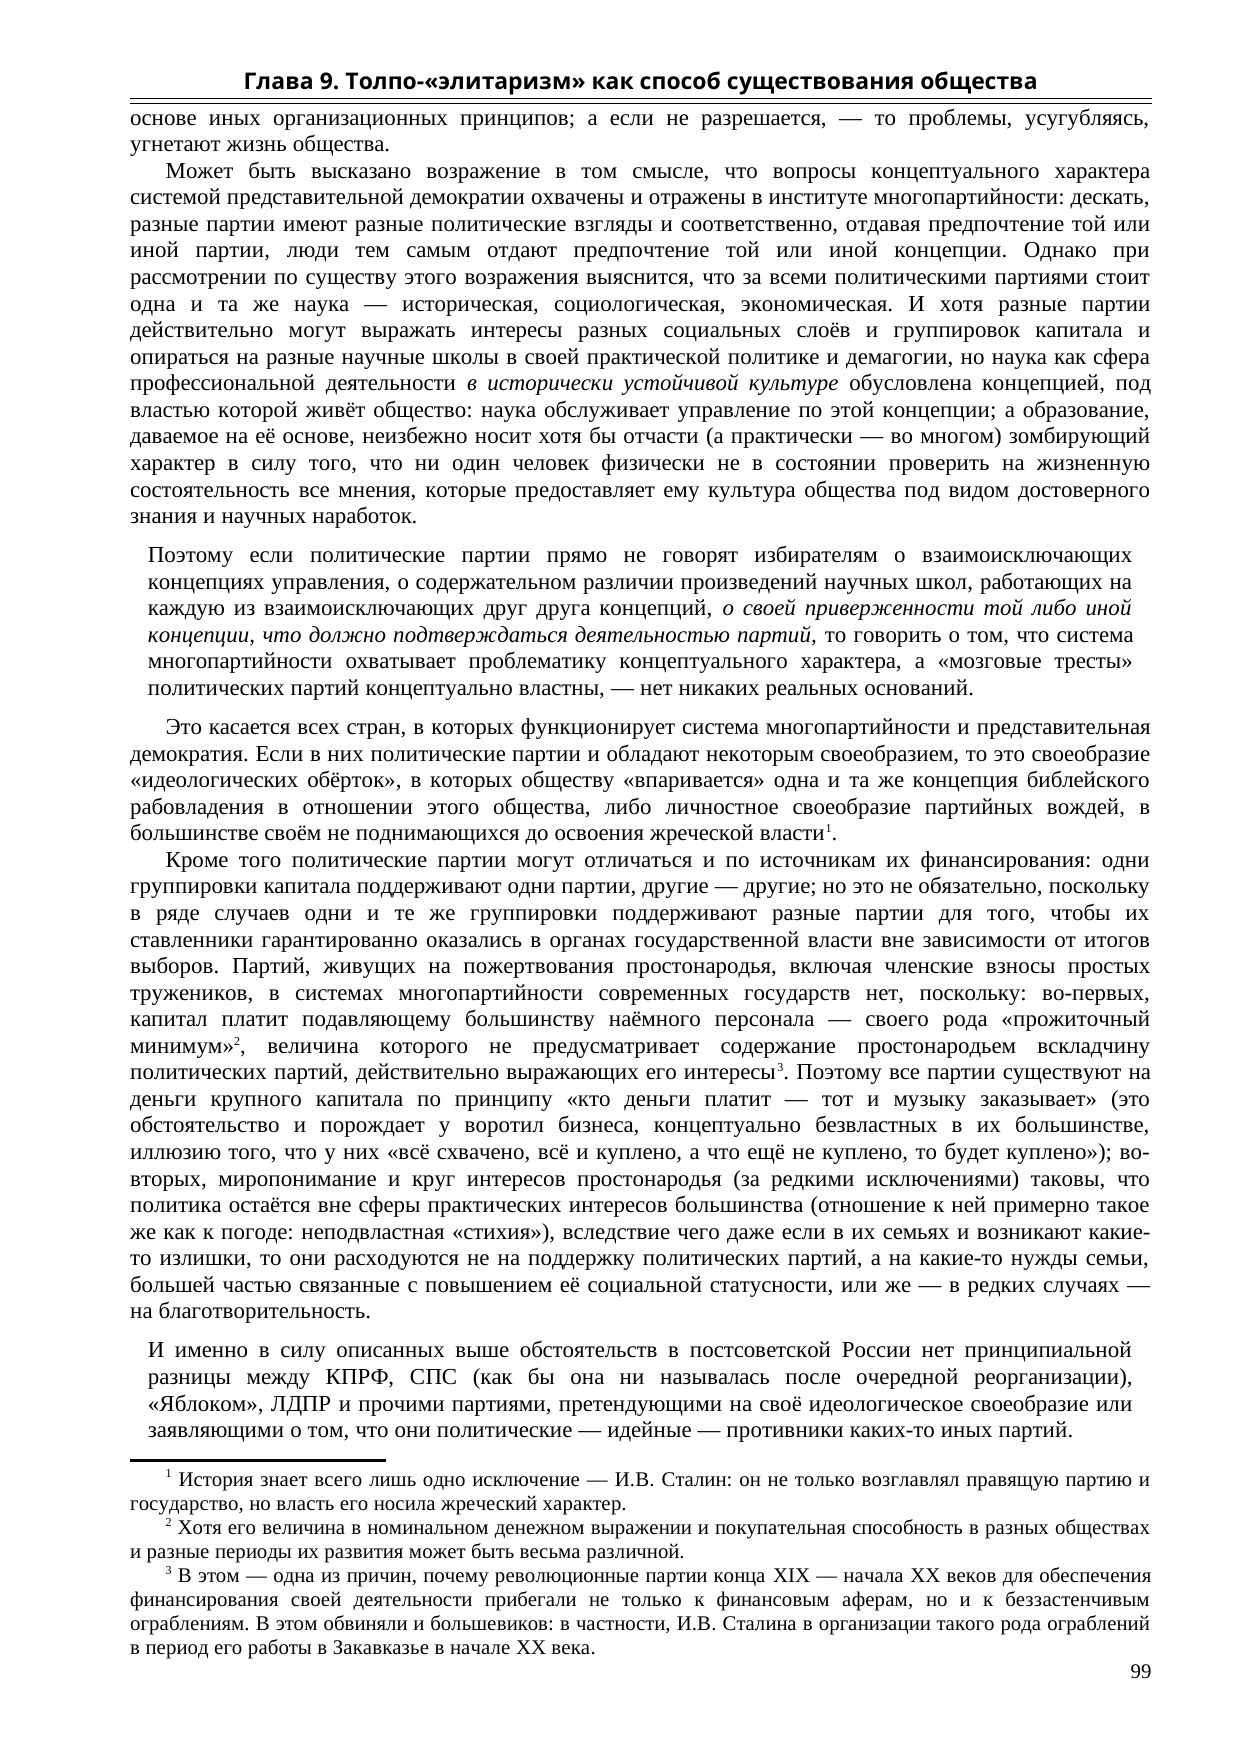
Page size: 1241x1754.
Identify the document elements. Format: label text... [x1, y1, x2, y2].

text И именно в силу описанных выше обстоятельств в постсоветской России нет принципиальной разницы между КПРФ, СПС (как бы она ни называлась после очередной реорганизации), «Яблоком», ЛДПР и прочими партиями, претендующими на своё идеологическое своеобразие или заявляющими о том, что они политические — идейные — противники каких-то иных партий. [148, 1336, 1134, 1443]
text основе иных организационных принципов; а если не разрешается, — то проблемы, усугубляясь, угнетают жизнь общества. [130, 104, 1152, 157]
text Кроме того политические партии могут отличаться и по источникам их финансирования: одни группировки капитала поддерживают одни партии, другие — другие; но это не обязательно, поскольку в ряде случаев одни и те же группировки поддерживают разные партии для того, чтобы их ставленники гарантированно оказались в органах государственной власти вне зависимости от итогов выборов. Партий, живущих на пожертвования простонародья, включая членские взносы простых тружеников, в системах многопартийности современных государств нет, поскольку: во-первых, капитал платит подавляющему большинству наёмного персонала — своего рода «прожиточный минимум», величина которого не предусматривает содержание простонародьем вскладчину политических партий, действительно выражающих его интересы. Поэтому все партии существуют на деньги крупного капитала по принципу «кто деньги платит — тот и музыку заказывает» (это обстоятельство и порождает у воротил бизнеса, концептуально безвластных в их большинстве, иллюзию того, что у них «всё схвачено, всё и куплено, а что ещё не куплено, то будет куплено»); во-вторых, миропонимание и круг интересов простонародья (за редкими исключениями) таковы, что политика остаётся вне сферы практических интересов большинства (отношение к ней примерно такое же как к погоде: неподвластная «стихия»), вследствие чего даже если в их семьях и возникают какие-то излишки, то они расходуются не на поддержку политических партий, а на какие-то нужды семьи, большей частью связанные с повышением её социальной статусности, или же — в редких случаях — на благотворительность. [130, 846, 1152, 1324]
text Хотя его величина в номинальном денежном выражении и покупательная способность в разных обществах и разные периоды их развития может быть весьма различной. [130, 1515, 1152, 1563]
text Поэтому если политические партии прямо не говорят избирателям о взаимоисключающих концепциях управления, о содержательном различии произведений научных школ, работающих на каждую из взаимоисключающих друг друга концепций, о своей приверженности той либо иной концепции, что должно подтверждаться деятельностью партий, то говорить о том, что система многопартийности охватывает проблематику концептуального характера, а «мозговые тресты» политических партий концептуально властны, — нет никаких реальных оснований. [148, 541, 1134, 700]
text История знает всего лишь одно исключение — И.В. Сталин: он не только возглавлял правящую партию и государство, но власть его носила жреческий характер. [130, 1467, 1152, 1515]
text В этом — одна из причин, почему революционные партии конца XIX — начала XX веков для обеспечения финансирования своей деятельности прибегали не только к финансовым аферам, но и к беззастенчивым ограблениям. В этом обвиняли и большевиков: в частности, И.В. Сталина в организации такого рода ограблений в период его работы в Закавказье в начале ХХ века. [130, 1563, 1152, 1659]
text Может быть высказано возражение в том смысле, что вопросы концептуального характера системой представительной демократии охвачены и отражены в институте многопартийности: дескать, разные партии имеют разные политические взгляды и соответственно, отдавая предпочтение той или иной партии, люди тем самым отдают предпочтение той или иной концепции. Однако при рассмотрении по существу этого возражения выяснится, что за всеми политическими партиями стоит одна и та же наука — историческая, социологическая, экономическая. И хотя разные партии действительно могут выражать интересы разных социальных слоёв и группировок капитала и опираться на разные научные школы в своей практической политике и демагогии, но наука как сфера профессиональной деятельности в исторически устойчивой культуре обусловлена концепцией, под властью которой живёт общество: наука обслуживает управление по этой концепции; а образование, даваемое на её основе, неизбежно носит хотя бы отчасти (а практически — во многом) зомбирующий характер в силу того, что ни один человек физически не в состоянии проверить на жизненную состоятельность все мнения, которые предоставляет ему культура общества под видом достоверного знания и научных наработок. [130, 157, 1152, 528]
text Это касается всех стран, в которых функционирует система многопартийности и представительная демократия. Если в них политические партии и обладают некоторым своеобразием, то это своеобразие «идеологических обёрток», в которых обществу «впаривается» одна и та же концепция библейского рабовладения в отношении этого общества, либо личностное своеобразие партийных вождей, в большинстве своём не поднимающихся до освоения жреческой власти. [130, 713, 1152, 846]
